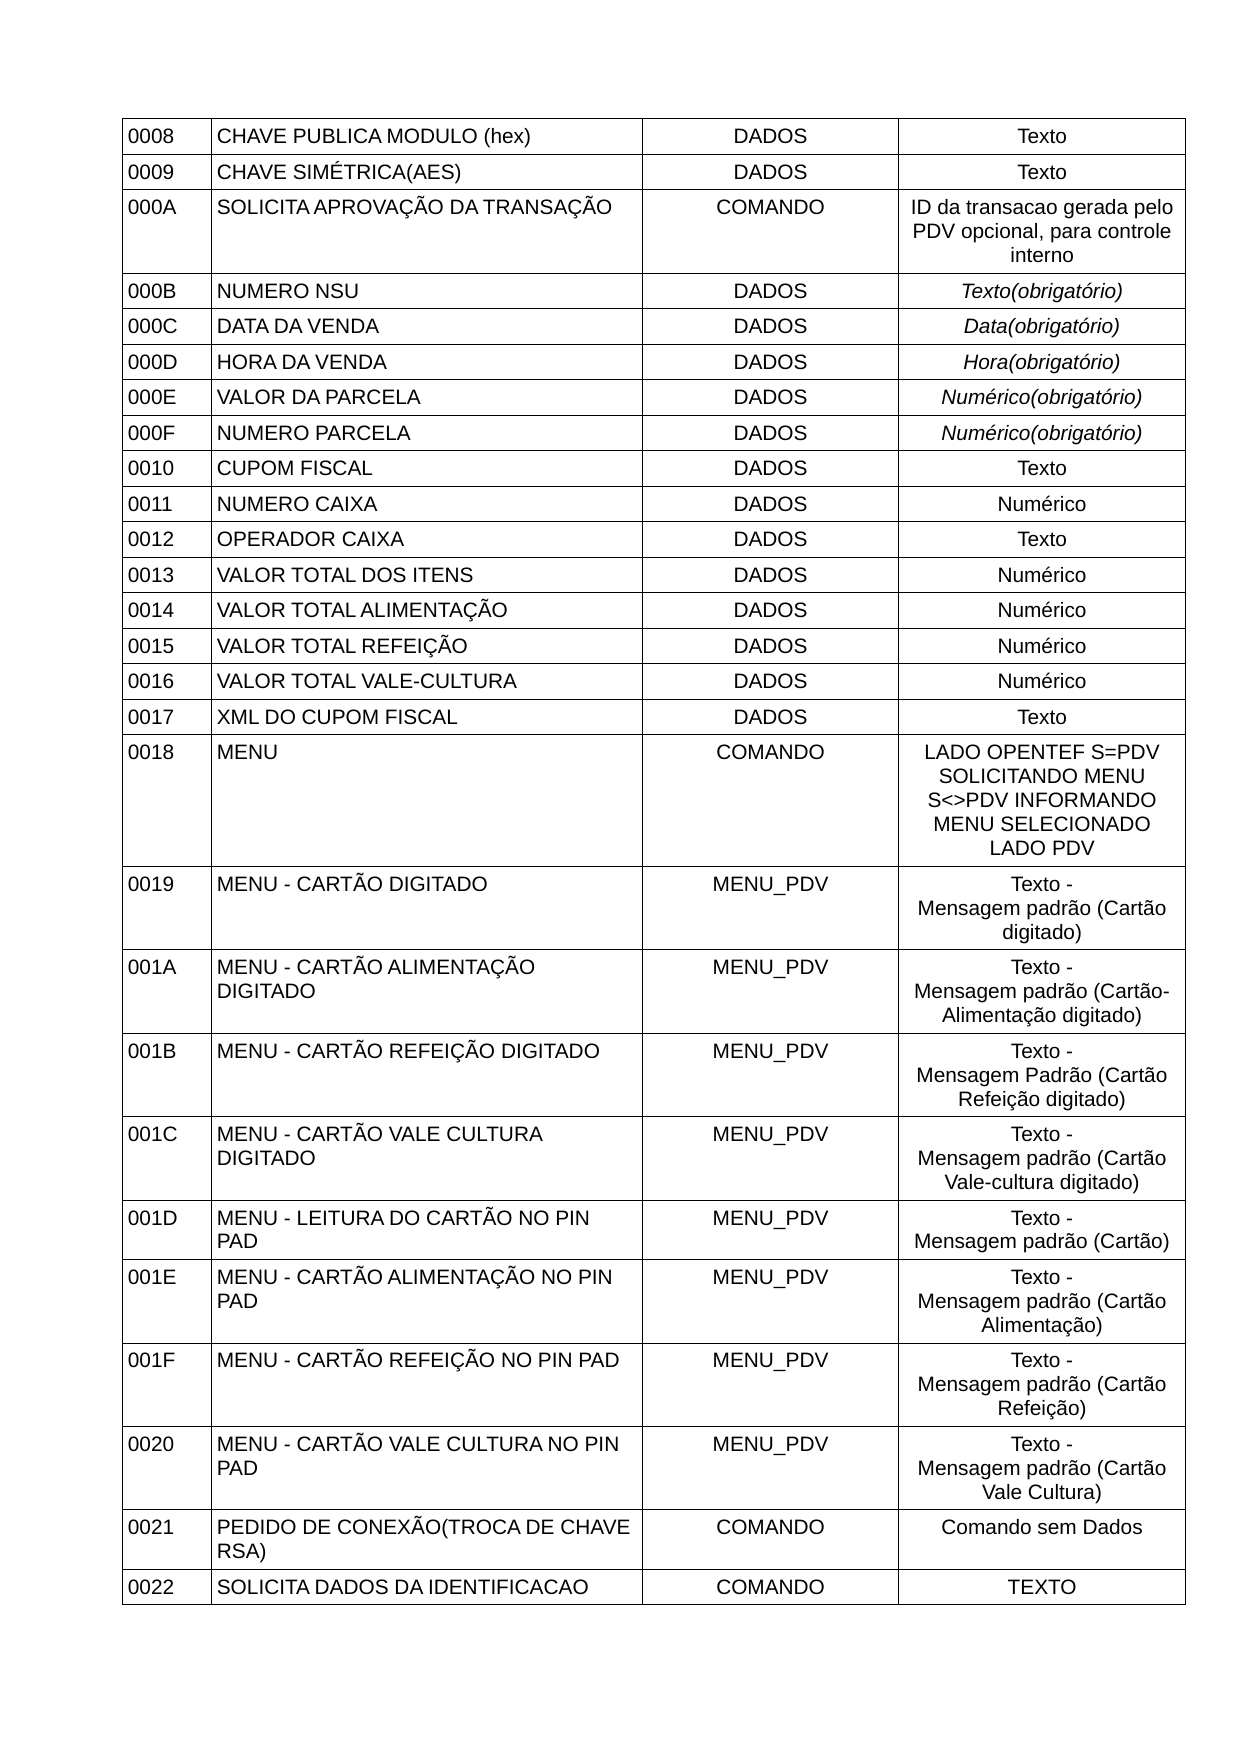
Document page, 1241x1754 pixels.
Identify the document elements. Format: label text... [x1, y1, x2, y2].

table_cell DADOS [643, 593, 898, 628]
table_cell 001C [123, 1117, 211, 1199]
table_cell HORA DA VENDA [212, 345, 642, 379]
table_cell 0017 [123, 700, 211, 734]
table_cell Texto - Mensagem padrão (Cartão Vale Cultura) [899, 1427, 1185, 1509]
table_cell DATA DA VENDA [212, 309, 642, 344]
table_cell TEXTO [899, 1570, 1185, 1604]
table_cell Texto [899, 451, 1185, 486]
table_cell 0009 [123, 155, 211, 189]
table_cell MENU - CARTÃO ALIMENTAÇÃO DIGITADO [212, 950, 642, 1033]
table_cell MENU_PDV [643, 950, 898, 1033]
table_cell MENU_PDV [643, 1427, 898, 1509]
table_cell Texto [899, 155, 1185, 189]
table_cell Numérico [899, 593, 1185, 628]
table_cell MENU_PDV [643, 867, 898, 949]
table_cell 0014 [123, 593, 211, 628]
table_cell COMANDO [643, 1570, 898, 1604]
table_cell XML DO CUPOM FISCAL [212, 700, 642, 734]
table_cell Numérico [899, 487, 1185, 521]
table_cell Numérico [899, 664, 1185, 699]
table_cell CHAVE SIMÉTRICA(AES) [212, 155, 642, 189]
table_cell DADOS [643, 274, 898, 308]
table_cell MENU - CARTÃO REFEIÇÃO NO PIN PAD [212, 1344, 642, 1426]
table_cell CHAVE PUBLICA MODULO (hex) [212, 119, 642, 154]
table_cell 0019 [123, 867, 211, 949]
table_cell 000E [123, 380, 211, 415]
table_cell DADOS [643, 119, 898, 154]
table_cell 000C [123, 309, 211, 344]
table_cell Texto - Mensagem padrão (Cartão) [899, 1201, 1185, 1259]
table_cell PEDIDO DE CONEXÃO(TROCA DE CHAVE RSA) [212, 1510, 642, 1569]
table_cell 000F [123, 416, 211, 450]
table_cell DADOS [643, 629, 898, 663]
table_cell DADOS [643, 664, 898, 699]
table_cell Texto - Mensagem padrão (Cartão-Alimentação digitado) [899, 950, 1185, 1033]
table_cell Data(obrigatório) [899, 309, 1185, 344]
table_cell 0012 [123, 522, 211, 557]
table_cell DADOS [643, 522, 898, 557]
table_cell MENU - CARTÃO VALE CULTURA NO PIN PAD [212, 1427, 642, 1509]
table_cell Texto [899, 119, 1185, 154]
table_cell Numérico [899, 558, 1185, 592]
table_cell Comando sem Dados [899, 1510, 1185, 1569]
table_cell 0010 [123, 451, 211, 486]
table_cell 000D [123, 345, 211, 379]
table_cell COMANDO [643, 1510, 898, 1569]
table_cell Texto [899, 700, 1185, 734]
table_cell Texto - Mensagem padrão (Cartão digitado) [899, 867, 1185, 949]
table_cell MENU_PDV [643, 1260, 898, 1342]
table_cell MENU - CARTÃO VALE CULTURA DIGITADO [212, 1117, 642, 1199]
table_cell NUMERO CAIXA [212, 487, 642, 521]
table_cell 0008 [123, 119, 211, 154]
table_cell 001F [123, 1344, 211, 1426]
table_cell VALOR TOTAL VALE-CULTURA [212, 664, 642, 699]
table_cell Hora(obrigatório) [899, 345, 1185, 379]
table_cell OPERADOR CAIXA [212, 522, 642, 557]
table_cell 001D [123, 1201, 211, 1259]
table_cell 000B [123, 274, 211, 308]
table_cell 001E [123, 1260, 211, 1342]
table_cell Texto - Mensagem padrão (Cartão Vale-cultura digitado) [899, 1117, 1185, 1199]
table_cell DADOS [643, 380, 898, 415]
table_cell NUMERO PARCELA [212, 416, 642, 450]
table_cell MENU_PDV [643, 1034, 898, 1116]
table_cell VALOR TOTAL REFEIÇÃO [212, 629, 642, 663]
table_cell MENU - CARTÃO DIGITADO [212, 867, 642, 949]
table_cell LADO OPENTEF S=PDV SOLICITANDO MENU S<>PDV INFORMANDO MENU SELECIONADO LADO PDV [899, 735, 1185, 866]
table_cell Numérico(obrigatório) [899, 380, 1185, 415]
table_cell MENU - CARTÃO ALIMENTAÇÃO NO PIN PAD [212, 1260, 642, 1342]
table_cell VALOR DA PARCELA [212, 380, 642, 415]
table_cell MENU - CARTÃO REFEIÇÃO DIGITADO [212, 1034, 642, 1116]
table_cell 0016 [123, 664, 211, 699]
table_cell Numérico(obrigatório) [899, 416, 1185, 450]
table_cell DADOS [643, 416, 898, 450]
table_cell Texto [899, 522, 1185, 557]
table_cell 0013 [123, 558, 211, 592]
table_cell DADOS [643, 155, 898, 189]
table_cell Numérico [899, 629, 1185, 663]
table_cell Texto - Mensagem padrão (Cartão Alimentação) [899, 1260, 1185, 1342]
table_cell 000A [123, 190, 211, 273]
table_cell SOLICITA APROVAÇÃO DA TRANSAÇÃO [212, 190, 642, 273]
table_cell Texto - Mensagem padrão (Cartão Refeição) [899, 1344, 1185, 1426]
table_cell 0018 [123, 735, 211, 866]
table_cell VALOR TOTAL DOS ITENS [212, 558, 642, 592]
table_cell 0020 [123, 1427, 211, 1509]
table_cell DADOS [643, 558, 898, 592]
table_cell 0015 [123, 629, 211, 663]
table_cell 0011 [123, 487, 211, 521]
table_cell Texto - Mensagem Padrão (Cartão Refeição digitado) [899, 1034, 1185, 1116]
table_cell CUPOM FISCAL [212, 451, 642, 486]
table_cell COMANDO [643, 735, 898, 866]
table_cell 001A [123, 950, 211, 1033]
table_cell MENU_PDV [643, 1201, 898, 1259]
table_cell 001B [123, 1034, 211, 1116]
table_cell MENU - LEITURA DO CARTÃO NO PIN PAD [212, 1201, 642, 1259]
table_cell DADOS [643, 700, 898, 734]
table_cell MENU_PDV [643, 1117, 898, 1199]
table_cell DADOS [643, 451, 898, 486]
table_cell SOLICITA DADOS DA IDENTIFICACAO [212, 1570, 642, 1604]
table_cell DADOS [643, 487, 898, 521]
table_cell Texto(obrigatório) [899, 274, 1185, 308]
table_cell VALOR TOTAL ALIMENTAÇÃO [212, 593, 642, 628]
table_cell COMANDO [643, 190, 898, 273]
table_cell 0021 [123, 1510, 211, 1569]
table_cell MENU_PDV [643, 1344, 898, 1426]
table_cell DADOS [643, 345, 898, 379]
table_cell DADOS [643, 309, 898, 344]
table_cell MENU [212, 735, 642, 866]
table_cell ID da transacao gerada pelo PDV opcional, para controle interno [899, 190, 1185, 273]
table_cell 0022 [123, 1570, 211, 1604]
table_cell NUMERO NSU [212, 274, 642, 308]
